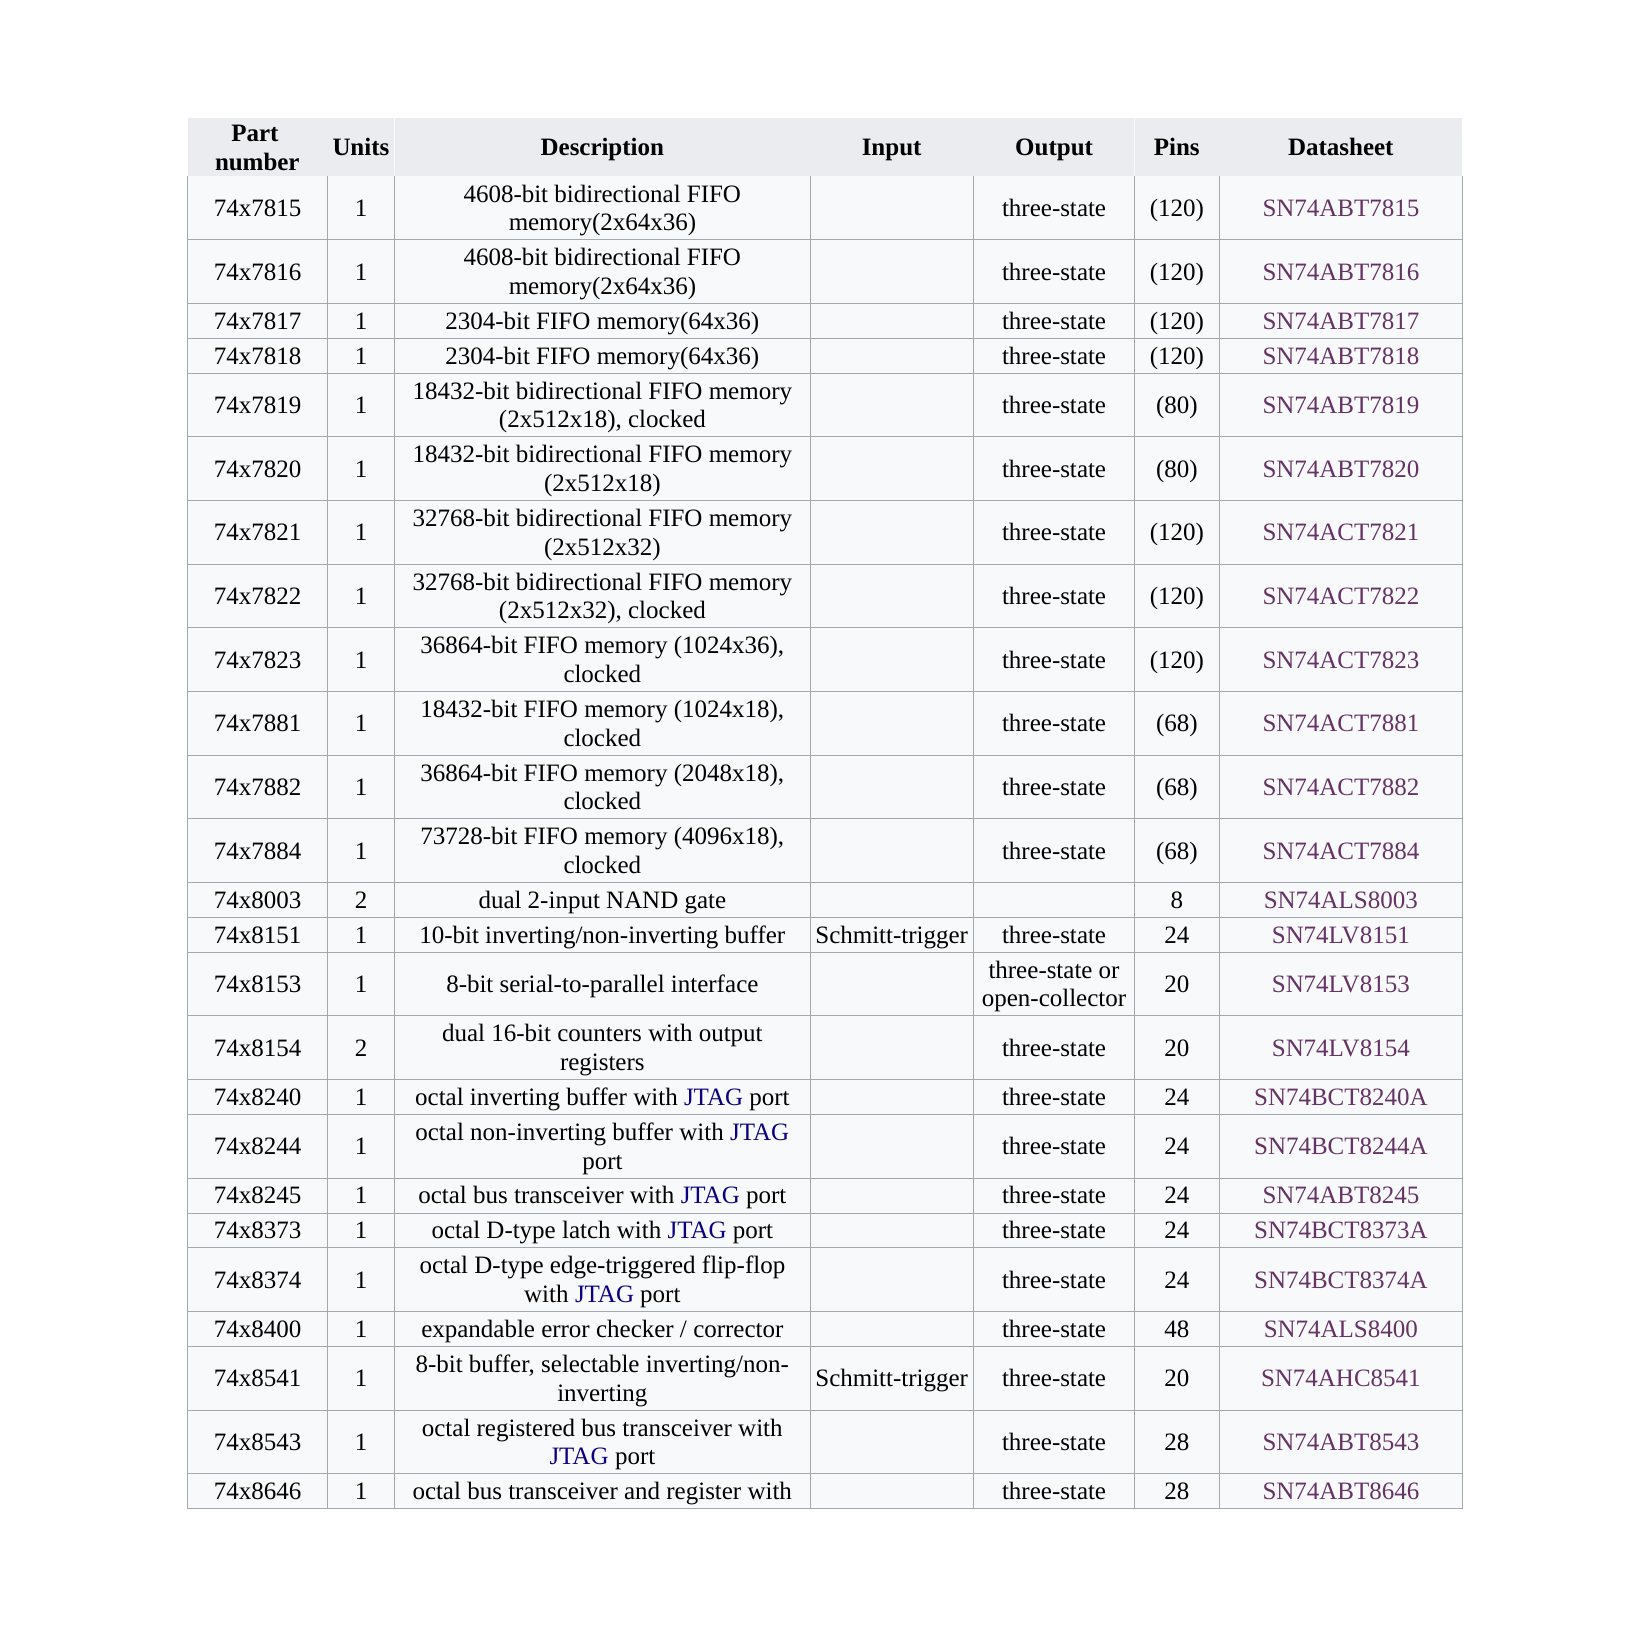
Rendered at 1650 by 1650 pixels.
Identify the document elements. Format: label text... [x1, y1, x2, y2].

table_cell SN74BCT8244A [1220, 1115, 1462, 1177]
table_cell 74x7820 [188, 437, 327, 500]
table_cell 24 [1135, 1115, 1219, 1177]
table_cell 24 [1135, 1248, 1219, 1311]
table_cell 1 [328, 437, 394, 500]
table_cell SN74ALS8003 [1220, 883, 1462, 917]
table_cell dual 16-bit counters with output registers [395, 1016, 810, 1079]
table_cell 1 [328, 1411, 394, 1473]
table_cell 1 [328, 692, 394, 754]
table_cell 74x8003 [188, 883, 327, 917]
table_cell three-state [974, 1474, 1134, 1508]
table_cell 24 [1135, 1080, 1219, 1114]
table_cell three-state [974, 501, 1134, 564]
table_cell SN74ACT7884 [1220, 819, 1462, 882]
table_cell 48 [1135, 1312, 1219, 1346]
table_cell 32768-bit bidirectional FIFO memory (2x512x32) [395, 501, 810, 564]
table_cell [811, 1016, 973, 1079]
table_cell expandable error checker / corrector [395, 1312, 810, 1346]
table_cell three-state [974, 304, 1134, 338]
table_cell 36864-bit FIFO memory (1024x36), clocked [395, 628, 810, 691]
table_cell 1 [328, 1347, 394, 1409]
table_cell 20 [1135, 1016, 1219, 1079]
table_cell SN74BCT8240A [1220, 1080, 1462, 1114]
table_cell SN74BCT8373A [1220, 1214, 1462, 1247]
table_cell [974, 883, 1134, 917]
table_cell 18432-bit bidirectional FIFO memory (2x512x18) [395, 437, 810, 500]
table_cell (68) [1135, 756, 1219, 818]
table_cell SN74BCT8374A [1220, 1248, 1462, 1311]
table_cell SN74ABT8646 [1220, 1474, 1462, 1508]
table_cell three-state or open-collector [974, 953, 1134, 1015]
table_cell 36864-bit FIFO memory (2048x18), clocked [395, 756, 810, 818]
table_cell SN74ABT7819 [1220, 374, 1462, 436]
table_cell three-state [974, 1115, 1134, 1177]
table_cell (120) [1135, 628, 1219, 691]
table_cell three-state [974, 1080, 1134, 1114]
table_cell SN74ALS8400 [1220, 1312, 1462, 1346]
table_cell [811, 501, 973, 564]
table_cell 74x8374 [188, 1248, 327, 1311]
table_cell 1 [328, 176, 394, 239]
table_cell octal inverting buffer with JTAG port [395, 1080, 810, 1114]
table_cell SN74ACT7882 [1220, 756, 1462, 818]
table_cell three-state [974, 565, 1134, 627]
table_header Datasheet [1219, 118, 1462, 176]
table_header Description [395, 118, 810, 176]
table_cell octal registered bus transceiver with JTAG port [395, 1411, 810, 1473]
table_cell three-state [974, 819, 1134, 882]
table_cell 20 [1135, 953, 1219, 1015]
table_cell SN74ABT8543 [1220, 1411, 1462, 1473]
table_cell 32768-bit bidirectional FIFO memory (2x512x32), clocked [395, 565, 810, 627]
table_cell 74x8646 [188, 1474, 327, 1508]
table_cell octal D-type edge-triggered flip-flop with JTAG port [395, 1248, 810, 1311]
table_cell 1 [328, 240, 394, 303]
table_cell three-state [974, 437, 1134, 500]
table_cell (120) [1135, 304, 1219, 338]
table_cell 1 [328, 565, 394, 627]
table_cell three-state [974, 1347, 1134, 1409]
table_cell 74x8541 [188, 1347, 327, 1409]
table_cell 74x8151 [188, 918, 327, 952]
table_cell 1 [328, 1248, 394, 1311]
table_cell 74x8373 [188, 1214, 327, 1247]
table_cell 8-bit buffer, selectable inverting/non-inverting [395, 1347, 810, 1409]
table_cell 2304-bit FIFO memory(64x36) [395, 339, 810, 373]
table_cell SN74LV8151 [1220, 918, 1462, 952]
table_cell SN74ACT7881 [1220, 692, 1462, 754]
table_cell 1 [328, 953, 394, 1015]
table_cell (120) [1135, 339, 1219, 373]
table_cell octal non-inverting buffer with JTAG port [395, 1115, 810, 1177]
table_cell three-state [974, 692, 1134, 754]
table_cell 1 [328, 819, 394, 882]
table_cell 8-bit serial-to-parallel interface [395, 953, 810, 1015]
table_cell [811, 176, 973, 239]
table_cell SN74ABT7816 [1220, 240, 1462, 303]
table_cell SN74ACT7822 [1220, 565, 1462, 627]
table_cell Schmitt-trigger [811, 918, 973, 952]
table_cell SN74ABT7818 [1220, 339, 1462, 373]
table_cell 1 [328, 628, 394, 691]
table_cell 2 [328, 883, 394, 917]
table_cell (68) [1135, 692, 1219, 754]
table_cell [811, 1214, 973, 1247]
table_cell [811, 883, 973, 917]
table_cell three-state [974, 1411, 1134, 1473]
table_cell SN74ABT8245 [1220, 1179, 1462, 1212]
table_cell [811, 374, 973, 436]
table_cell [811, 1312, 973, 1346]
table_cell [811, 1411, 973, 1473]
table_cell 2304-bit FIFO memory(64x36) [395, 304, 810, 338]
table_cell 74x7822 [188, 565, 327, 627]
table_cell (68) [1135, 819, 1219, 882]
table_cell Schmitt-trigger [811, 1347, 973, 1409]
table_cell 74x8244 [188, 1115, 327, 1177]
table_cell 1 [328, 339, 394, 373]
table_cell 1 [328, 1179, 394, 1212]
table_cell 74x7884 [188, 819, 327, 882]
table_cell SN74ACT7823 [1220, 628, 1462, 691]
table_cell 1 [328, 1080, 394, 1114]
table_cell (120) [1135, 565, 1219, 627]
table_cell 74x7816 [188, 240, 327, 303]
table_cell (80) [1135, 374, 1219, 436]
table_cell 28 [1135, 1411, 1219, 1473]
table_cell 1 [328, 918, 394, 952]
table_header Units [327, 118, 394, 176]
table_cell [811, 240, 973, 303]
table_cell [811, 437, 973, 500]
table_cell three-state [974, 374, 1134, 436]
table_cell 74x7815 [188, 176, 327, 239]
table_cell 8 [1135, 883, 1219, 917]
table_cell (120) [1135, 176, 1219, 239]
table_cell 74x7882 [188, 756, 327, 818]
table_cell dual 2-input NAND gate [395, 883, 810, 917]
table_cell SN74ABT7815 [1220, 176, 1462, 239]
table_cell 1 [328, 501, 394, 564]
table_cell 74x8245 [188, 1179, 327, 1212]
table_cell three-state [974, 756, 1134, 818]
table_cell [811, 304, 973, 338]
table_cell 2 [328, 1016, 394, 1079]
table_cell 24 [1135, 918, 1219, 952]
table_cell [811, 819, 973, 882]
table_cell [811, 628, 973, 691]
table_cell 1 [328, 1214, 394, 1247]
table_cell 74x7821 [188, 501, 327, 564]
table_cell octal bus transceiver and register with [395, 1474, 810, 1508]
table_cell 1 [328, 1115, 394, 1177]
table_cell three-state [974, 1248, 1134, 1311]
table_cell 1 [328, 756, 394, 818]
table_cell 4608-bit bidirectional FIFO memory(2x64x36) [395, 176, 810, 239]
table_cell SN74LV8153 [1220, 953, 1462, 1015]
table_cell 1 [328, 1312, 394, 1346]
table_header Pins [1135, 118, 1219, 176]
table_cell 74x7818 [188, 339, 327, 373]
table_cell 24 [1135, 1179, 1219, 1212]
table_cell [811, 565, 973, 627]
table_cell 20 [1135, 1347, 1219, 1409]
table_cell SN74AHC8541 [1220, 1347, 1462, 1409]
table_cell SN74LV8154 [1220, 1016, 1462, 1079]
table_cell [811, 953, 973, 1015]
table_cell 1 [328, 1474, 394, 1508]
table_cell three-state [974, 628, 1134, 691]
table_cell 74x7817 [188, 304, 327, 338]
table_cell 74x7819 [188, 374, 327, 436]
table_cell three-state [974, 1214, 1134, 1247]
table_cell 18432-bit bidirectional FIFO memory (2x512x18), clocked [395, 374, 810, 436]
table_cell three-state [974, 339, 1134, 373]
table_cell three-state [974, 1312, 1134, 1346]
table_cell [811, 692, 973, 754]
table_cell 74x8154 [188, 1016, 327, 1079]
table_cell [811, 1179, 973, 1212]
table_cell 1 [328, 304, 394, 338]
table_cell 74x8240 [188, 1080, 327, 1114]
table_cell 4608-bit bidirectional FIFO memory(2x64x36) [395, 240, 810, 303]
table_cell [811, 1248, 973, 1311]
table_cell octal bus transceiver with JTAG port [395, 1179, 810, 1212]
table_header Output [973, 118, 1134, 176]
table_cell 74x8153 [188, 953, 327, 1015]
table_cell [811, 756, 973, 818]
table_cell three-state [974, 240, 1134, 303]
table_header Part number [188, 118, 327, 176]
table_cell 74x8400 [188, 1312, 327, 1346]
table_cell 74x7881 [188, 692, 327, 754]
table_cell 18432-bit FIFO memory (1024x18), clocked [395, 692, 810, 754]
table_cell three-state [974, 918, 1134, 952]
table_cell three-state [974, 1016, 1134, 1079]
table_cell octal D-type latch with JTAG port [395, 1214, 810, 1247]
table_cell (120) [1135, 501, 1219, 564]
table_cell 10-bit inverting/non-inverting buffer [395, 918, 810, 952]
table_cell [811, 1474, 973, 1508]
table_cell (120) [1135, 240, 1219, 303]
table_cell [811, 339, 973, 373]
table_cell 73728-bit FIFO memory (4096x18), clocked [395, 819, 810, 882]
table_cell SN74ACT7821 [1220, 501, 1462, 564]
table_cell 74x8543 [188, 1411, 327, 1473]
table_cell 1 [328, 374, 394, 436]
table_cell three-state [974, 176, 1134, 239]
table_cell 74x7823 [188, 628, 327, 691]
table_header Input [810, 118, 973, 176]
table_cell [811, 1115, 973, 1177]
table_cell three-state [974, 1179, 1134, 1212]
table_cell SN74ABT7820 [1220, 437, 1462, 500]
table_cell [811, 1080, 973, 1114]
table_cell 24 [1135, 1214, 1219, 1247]
table_cell SN74ABT7817 [1220, 304, 1462, 338]
table_cell (80) [1135, 437, 1219, 500]
table_cell 28 [1135, 1474, 1219, 1508]
